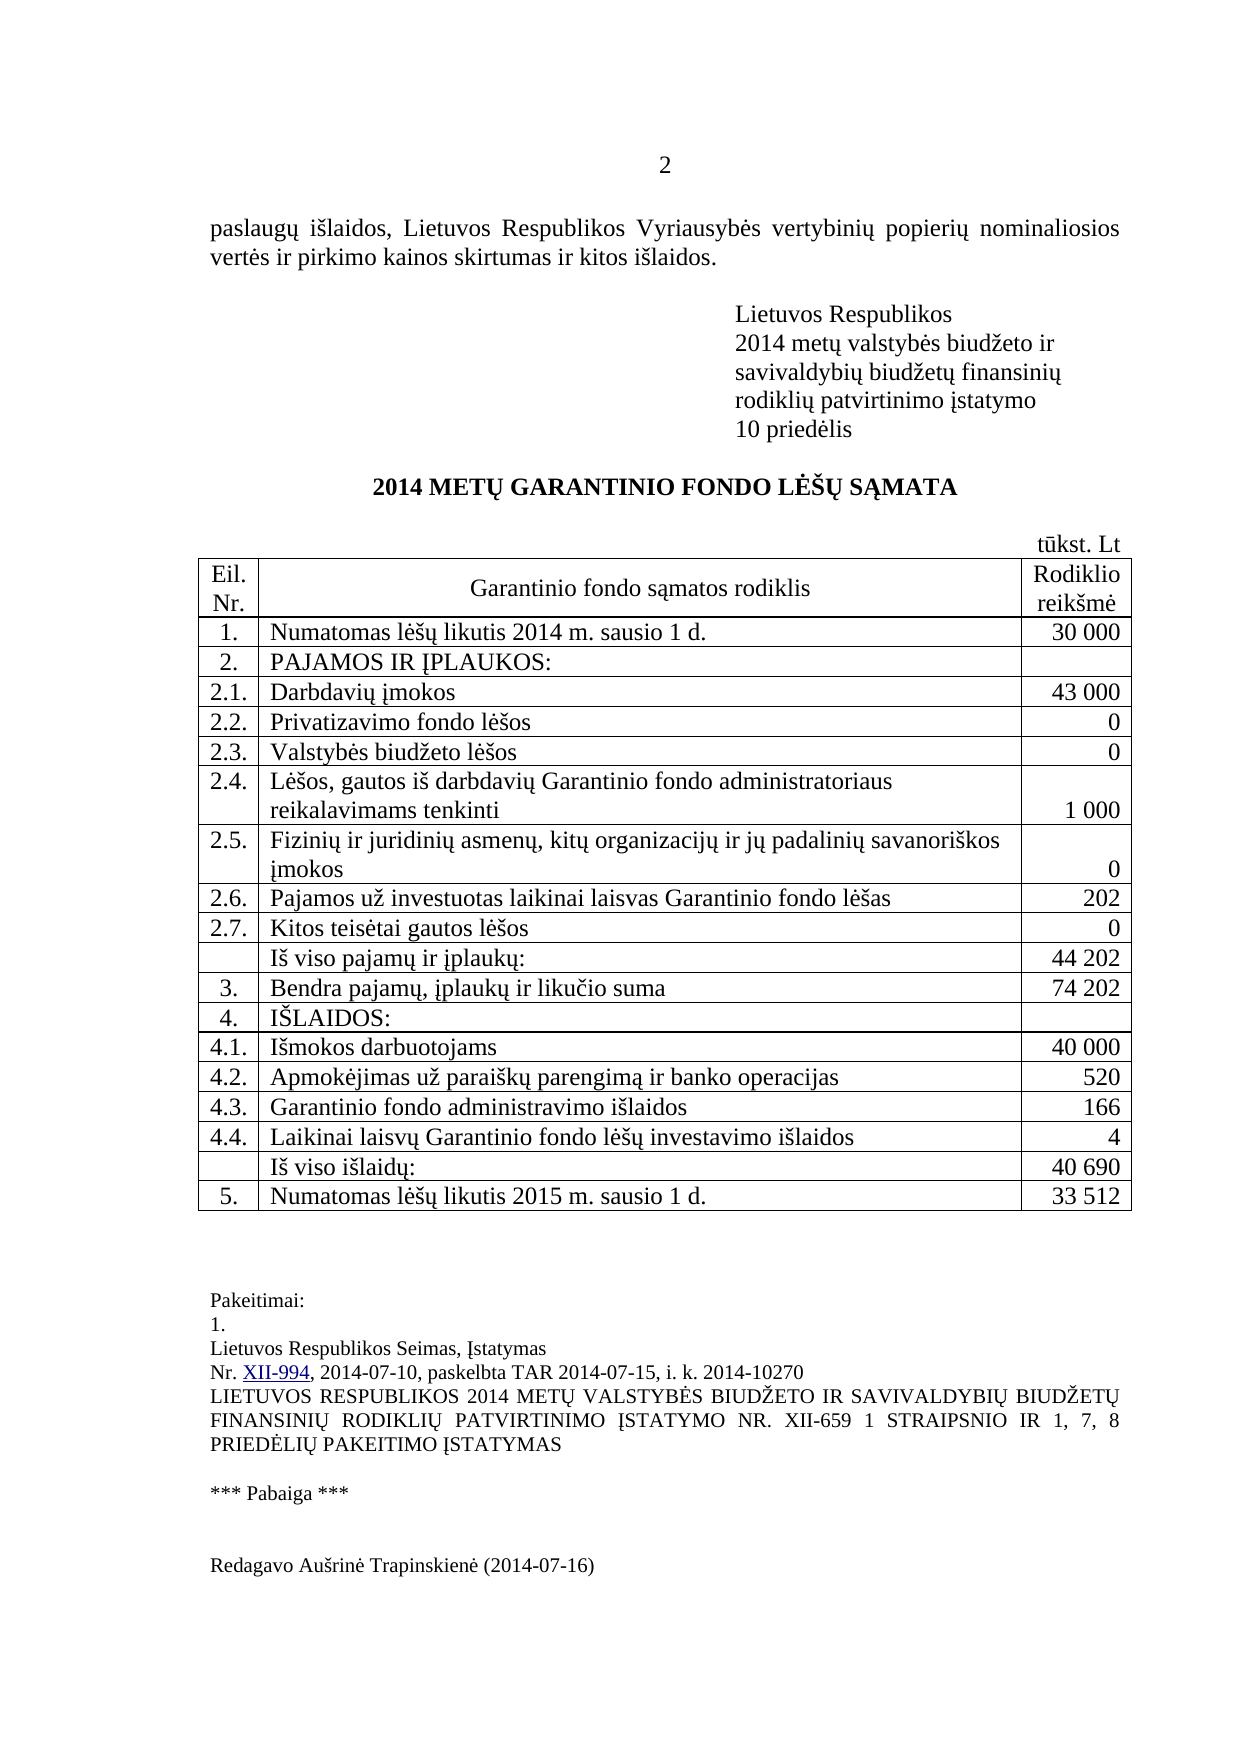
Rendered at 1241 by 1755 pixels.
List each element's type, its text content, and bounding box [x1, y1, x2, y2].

table_cell 4.3. [199, 1092, 258, 1121]
table_cell IŠLAIDOS: [259, 1003, 1021, 1031]
table_cell 4.4. [199, 1122, 258, 1151]
table_cell 1 000 [1022, 766, 1131, 824]
table_cell 2.7. [199, 913, 258, 942]
table_cell 5. [199, 1181, 258, 1210]
table_cell 2. [199, 647, 258, 676]
table_header [199, 529, 259, 558]
text LIETUVOS RESPUBLIKOS 2014 METŲ VALSTYBĖS BIUDŽETO IR SAVIVALDYBIŲ BIUDŽETŲ FINANSINIŲ RODIKLIŲ PATVIRTINIMO ĮSTATYMO NR. XII-659 1 STRAIPSNIO IR 1, 7, 8 PRIEDĖLIŲ PAKEITIMO ĮSTATYMAS [210, 1384, 1120, 1456]
text 2014 metų valstybės biudžeto ir [210, 328, 1120, 357]
table_cell Garantinio fondo administravimo išlaidos [259, 1092, 1021, 1121]
table_cell 30 000 [1022, 618, 1131, 646]
table_header [259, 529, 1021, 558]
table_cell [199, 943, 258, 972]
table_cell 74 202 [1022, 973, 1131, 1002]
table_cell Apmokėjimas už paraiškų parengimą ir banko operacijas [259, 1062, 1021, 1091]
table_cell Rodiklio reikšmė [1022, 559, 1131, 616]
table_cell 202 [1022, 884, 1131, 912]
table_cell Garantinio fondo sąmatos rodiklis [259, 559, 1021, 616]
table_cell 40 690 [1022, 1152, 1131, 1180]
text 2014 mETų Garantinio fondo lėšų sąmatA [210, 472, 1120, 500]
text Pakeitimai: [210, 1288, 1120, 1312]
text savivaldybių biudžetų finansinių [210, 357, 1120, 385]
table_cell 40 000 [1022, 1033, 1131, 1061]
table_cell 520 [1022, 1062, 1131, 1091]
table_cell 2.3. [199, 737, 258, 765]
table_cell 33 512 [1022, 1181, 1131, 1210]
table_cell 44 202 [1022, 943, 1131, 972]
table_cell 2.6. [199, 884, 258, 912]
table_cell Bendra pajamų, įplaukų ir likučio suma [259, 973, 1021, 1002]
table_cell Pajamos už investuotas laikinai laisvas Garantinio fondo lėšas [259, 884, 1021, 912]
table_cell 0 [1022, 913, 1131, 942]
table_cell PAJAMOS IR ĮPLAUKOS: [259, 647, 1021, 676]
text 1. [210, 1312, 1120, 1336]
table_cell 0 [1022, 737, 1131, 765]
table_cell Laikinai laisvų Garantinio fondo lėšų investavimo išlaidos [259, 1122, 1021, 1151]
table_cell Išmokos darbuotojams [259, 1033, 1021, 1061]
text Lietuvos Respublikos [210, 299, 1120, 328]
table_cell 3. [199, 973, 258, 1002]
table_cell 0 [1022, 707, 1131, 736]
table_cell 4. [199, 1003, 258, 1031]
table_header tūkst. Lt [1021, 529, 1132, 558]
text Lietuvos Respublikos Seimas, Įstatymas [210, 1336, 1120, 1360]
table_cell 43 000 [1022, 677, 1131, 706]
table_cell Privatizavimo fondo lėšos [259, 707, 1021, 736]
text Nr. XII-994, 2014-07-10, paskelbta TAR 2014-07-15, i. k. 2014-10270 [210, 1360, 1120, 1384]
table_cell 4.1. [199, 1033, 258, 1061]
table_cell 2.2. [199, 707, 258, 736]
table_cell Numatomas lėšų likutis 2015 m. sausio 1 d. [259, 1181, 1021, 1210]
table_cell 2.4. [199, 766, 258, 824]
table_cell Iš viso išlaidų: [259, 1152, 1021, 1180]
text 10 priedėlis [210, 414, 1120, 443]
text paslaugų išlaidos, Lietuvos Respublikos Vyriausybės vertybinių popierių nominaliosios vertės ir pirkimo kainos skirtumas ir kitos išlaidos. [210, 213, 1120, 270]
text rodiklių patvirtinimo įstatymo [210, 385, 1120, 414]
table_cell Fizinių ir juridinių asmenų, kitų organizacijų ir jų padalinių savanoriškos įmokos [259, 825, 1021, 882]
table_cell [1022, 1003, 1131, 1031]
table_cell 4.2. [199, 1062, 258, 1091]
table_cell 2.1. [199, 677, 258, 706]
table_cell Iš viso pajamų ir įplaukų: [259, 943, 1021, 972]
table_cell 1. [199, 618, 258, 646]
table_cell Kitos teisėtai gautos lėšos [259, 913, 1021, 942]
text *** Pabaiga *** [210, 1481, 1120, 1504]
table_cell 0 [1022, 825, 1131, 882]
table_cell Darbdavių įmokos [259, 677, 1021, 706]
table_cell 2.5. [199, 825, 258, 882]
table_cell Eil. Nr. [199, 559, 258, 616]
table_cell [199, 1152, 258, 1180]
table_cell Valstybės biudžeto lėšos [259, 737, 1021, 765]
table_cell 4 [1022, 1122, 1131, 1151]
table_cell 166 [1022, 1092, 1131, 1121]
table_cell [1022, 647, 1131, 676]
text Redagavo Aušrinė Trapinskienė (2014-07-16) [210, 1553, 1120, 1577]
table_cell Numatomas lėšų likutis 2014 m. sausio 1 d. [259, 618, 1021, 646]
table_cell Lėšos, gautos iš darbdavių Garantinio fondo administratoriaus reikalavimams tenkinti [259, 766, 1021, 824]
